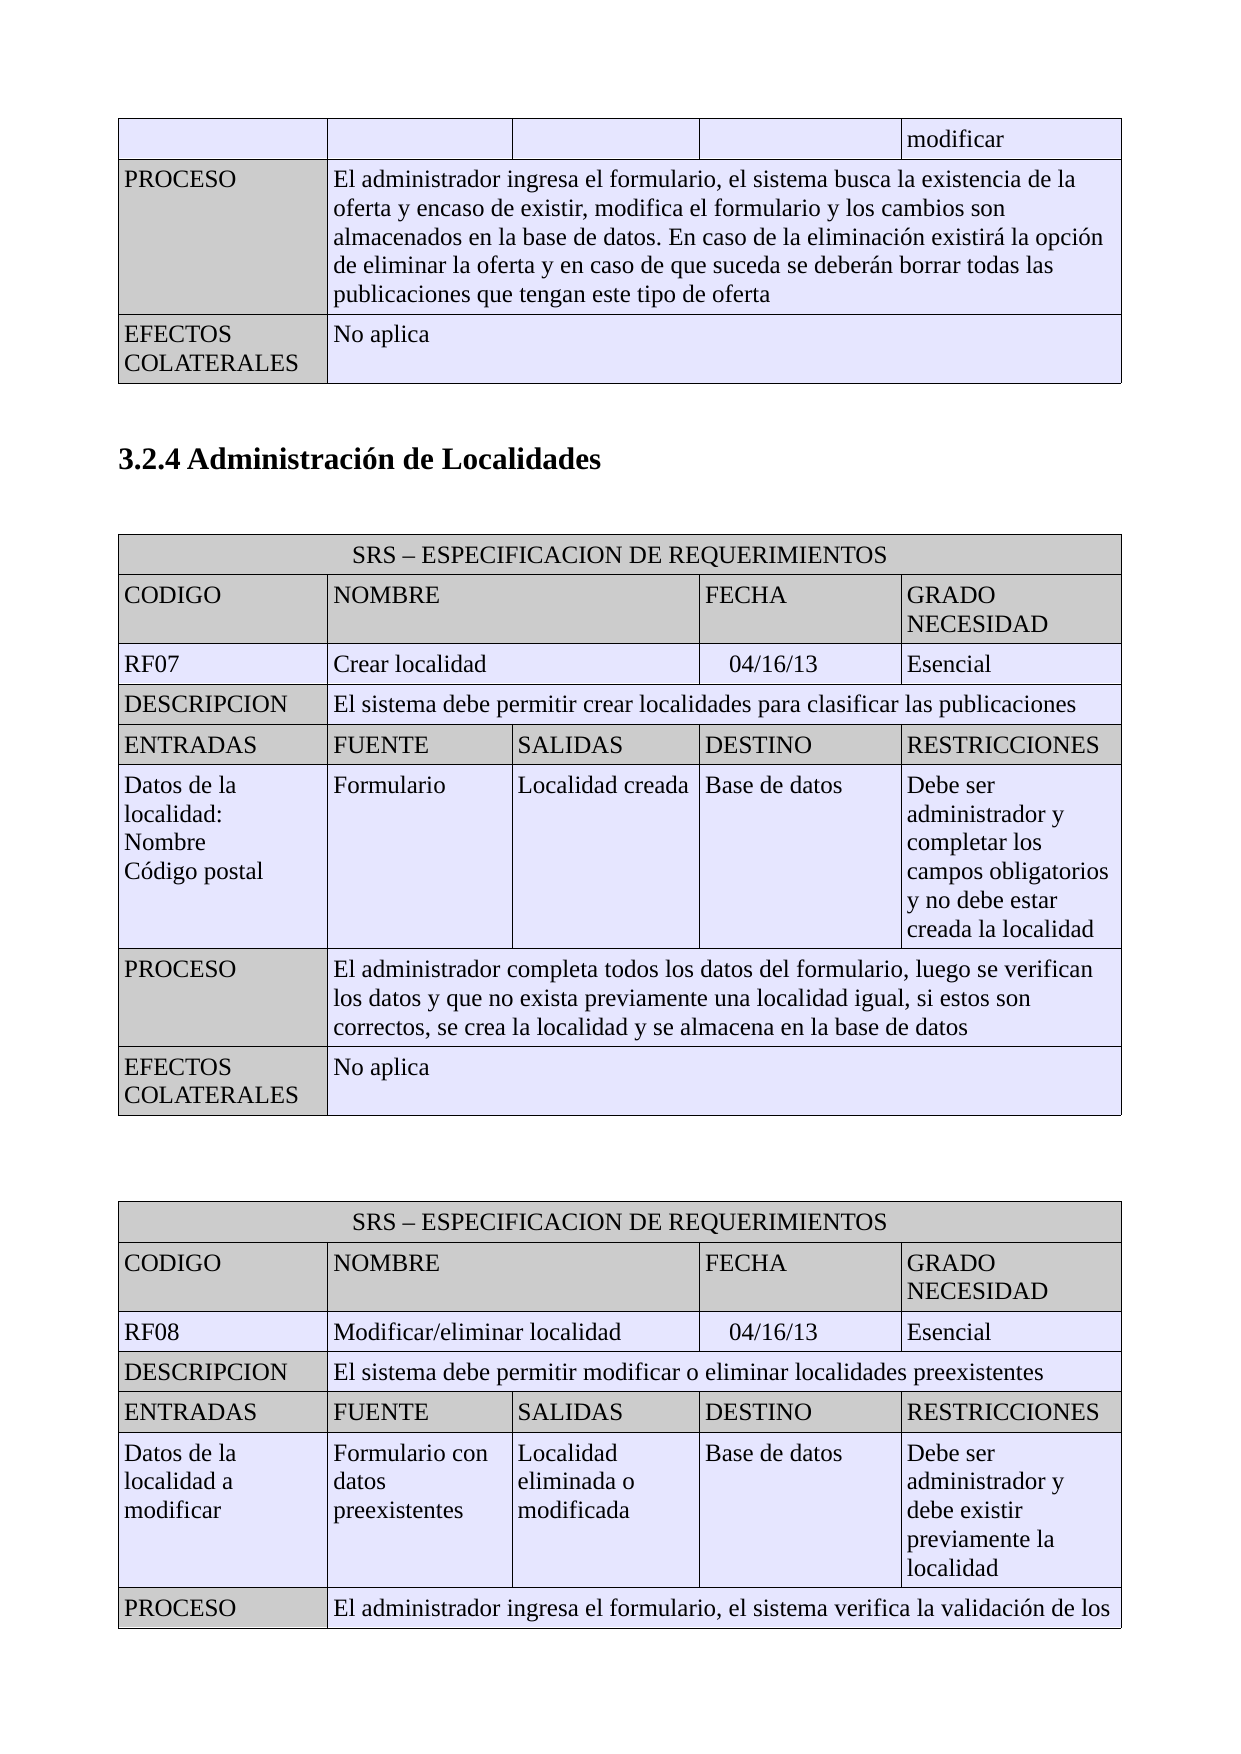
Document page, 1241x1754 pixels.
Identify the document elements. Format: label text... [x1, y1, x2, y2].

table_cell modificar [902, 119, 1121, 158]
table_cell Crear localidad [328, 644, 699, 683]
table_cell El sistema debe permitir crear localidades para clasificar las publicaciones [328, 685, 1121, 724]
table_cell ENTRADAS [119, 725, 327, 764]
table_cell DESCRIPCION [119, 1352, 327, 1391]
text 3.2.4 Administración de Localidades [118, 440, 1122, 476]
table_cell DESCRIPCION [119, 685, 327, 724]
table_cell GRADO NECESIDAD [902, 1243, 1121, 1311]
table_cell CODIGO [119, 1243, 327, 1311]
table_cell SALIDAS [513, 1392, 699, 1432]
table_cell FECHA [700, 1243, 901, 1311]
table_cell NOMBRE [328, 1243, 699, 1311]
table_cell Datos de la localidad: Nombre Código postal [119, 765, 327, 948]
table_cell Datos de la localidad a modificar [119, 1433, 327, 1587]
table_cell NOMBRE [328, 575, 699, 643]
table_cell El sistema debe permitir modificar o eliminar localidades preexistentes [328, 1352, 1121, 1391]
table_header SRS – ESPECIFICACION DE REQUERIMIENTOS [119, 535, 1121, 574]
table_cell EFECTOS COLATERALES [119, 1047, 327, 1115]
table_cell Formulario con datos preexistentes [328, 1433, 512, 1587]
table_cell Localidad eliminada o modificada [513, 1433, 699, 1587]
table_cell Base de datos [700, 765, 901, 948]
table_cell No aplica [328, 315, 1121, 383]
table_cell Localidad creada [513, 765, 699, 948]
table_cell EFECTOS COLATERALES [119, 315, 327, 383]
table_cell FECHA [700, 575, 901, 643]
table_cell El administrador ingresa el formulario, el sistema busca la existencia de la oferta y encaso de existir, modifica el formulario y los cambios son almacenados en la base de datos. En caso de la eliminación existirá la opción de eliminar la oferta y en caso de que suceda se deberán borrar todas las publicaciones que tengan este tipo de oferta [328, 160, 1121, 314]
table_cell [119, 119, 327, 158]
table_cell [700, 119, 901, 158]
table_cell DESTINO [700, 1392, 901, 1432]
table_cell El administrador completa todos los datos del formulario, luego se verifican los datos y que no exista previamente una localidad igual, si estos son correctos, se crea la localidad y se almacena en la base de datos [328, 949, 1121, 1046]
table_cell PROCESO [119, 949, 327, 1046]
table_cell RESTRICCIONES [902, 725, 1121, 764]
table_cell FUENTE [328, 725, 512, 764]
table_cell 04/16/13 [700, 644, 901, 683]
table_cell Base de datos [700, 1433, 901, 1587]
table_cell RF08 [119, 1312, 327, 1351]
table_cell GRADO NECESIDAD [902, 575, 1121, 643]
table_cell [513, 119, 699, 158]
table_cell DESTINO [700, 725, 901, 764]
table_cell FUENTE [328, 1392, 512, 1432]
table_cell PROCESO [119, 160, 327, 314]
table_cell Esencial [902, 644, 1121, 683]
table_cell Debe ser administrador y debe existir previamente la localidad [902, 1433, 1121, 1587]
table_cell ENTRADAS [119, 1392, 327, 1432]
table_header SRS – ESPECIFICACION DE REQUERIMIENTOS [119, 1202, 1121, 1242]
table_cell [328, 119, 512, 158]
table_cell Modificar/eliminar localidad [328, 1312, 699, 1351]
table_cell PROCESO [119, 1588, 327, 1627]
table_cell RESTRICCIONES [902, 1392, 1121, 1432]
table_cell 04/16/13 [700, 1312, 901, 1351]
table_cell No aplica [328, 1047, 1121, 1115]
table_cell Formulario [328, 765, 512, 948]
table_cell El administrador ingresa el formulario, el sistema verifica la validación de los [328, 1588, 1121, 1627]
table_cell Debe ser administrador y completar los campos obligatorios y no debe estar creada la localidad [902, 765, 1121, 948]
table_cell SALIDAS [513, 725, 699, 764]
table_cell CODIGO [119, 575, 327, 643]
table_cell RF07 [119, 644, 327, 683]
table_cell Esencial [902, 1312, 1121, 1351]
